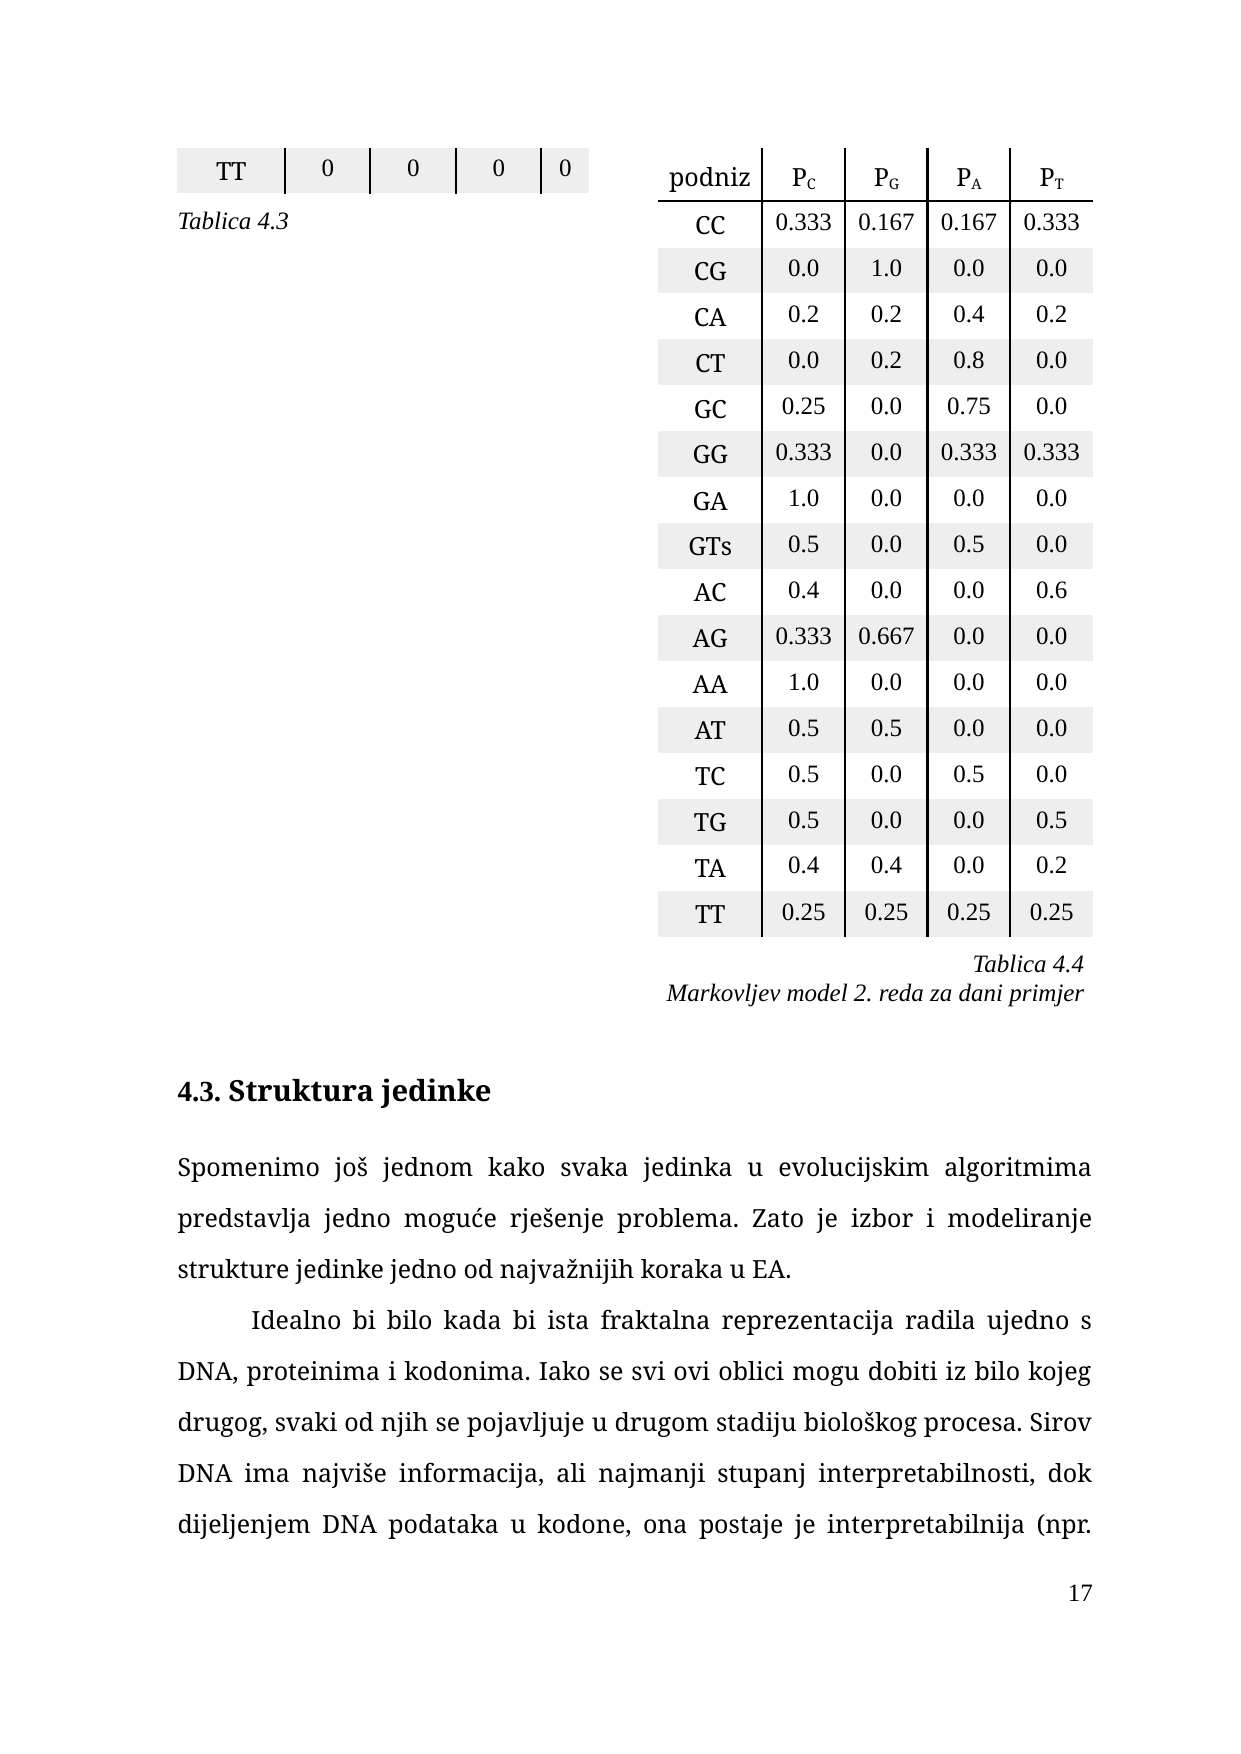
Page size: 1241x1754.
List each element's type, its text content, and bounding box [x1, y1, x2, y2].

table_cell AA [658, 661, 761, 707]
table_cell 0.0 [846, 431, 926, 477]
table_cell 0.0 [1011, 661, 1093, 707]
table_cell 0.25 [1011, 891, 1093, 937]
table_cell 0.0 [929, 477, 1009, 523]
table_cell 0.0 [929, 799, 1009, 845]
table_cell TT [177, 148, 284, 193]
text Tablica 4.3 [177, 206, 635, 235]
table_cell AT [658, 707, 761, 753]
table_cell 0.0 [846, 799, 926, 845]
table_cell 0.5 [763, 753, 844, 799]
table_cell 0.5 [763, 523, 844, 569]
table_cell 1.0 [846, 248, 926, 293]
table_cell 0.0 [846, 569, 926, 615]
table_cell 0.0 [846, 661, 926, 707]
table_cell 0.167 [929, 202, 1009, 247]
table_cell 0.0 [763, 339, 844, 385]
table_cell 0.4 [763, 569, 844, 615]
table_cell 0.0 [1011, 615, 1093, 661]
table_cell 0.25 [763, 385, 844, 431]
table_cell 0.2 [1011, 294, 1093, 339]
table_cell 0.0 [846, 753, 926, 799]
table_cell 0.0 [1011, 707, 1093, 753]
table_cell 0.0 [846, 385, 926, 431]
table_cell 1.0 [763, 661, 844, 707]
text Tablica 4.4 [635, 949, 1093, 978]
table_cell 0.333 [763, 202, 844, 247]
table_cell GG [658, 431, 761, 477]
table_header PA [929, 148, 1009, 199]
table_cell TG [658, 799, 761, 845]
table_cell 0.25 [763, 891, 844, 937]
table_cell 0.6 [1011, 569, 1093, 615]
table_cell 0 [542, 148, 589, 193]
table_cell 0.4 [846, 845, 926, 891]
table_cell 0.0 [929, 661, 1009, 707]
table_cell 0.5 [846, 707, 926, 753]
table_cell TA [658, 845, 761, 891]
table_cell CT [658, 339, 761, 385]
table_cell GA [658, 477, 761, 523]
table_cell 0.2 [1011, 845, 1093, 891]
table_header PT [1011, 148, 1093, 199]
table_cell 0.0 [929, 707, 1009, 753]
text Idealno bi bilo kada bi ista fraktalna reprezentacija radila ujedno s DNA, proteinima i kodonima. Iako se svi ovi oblici mogu dobiti iz bilo kojeg drugog, svaki od njih se pojavljuje u drugom stadiju biološkog procesa. Sirov DNA ima najviše informacija, ali najmanji stupanj interpretabilnosti, dok dijeljenjem DNA podataka u kodone, ona postaje je interpretabilnija (npr. [177, 1302, 1093, 1541]
table_cell TC [658, 753, 761, 799]
table_cell 0.333 [1011, 202, 1093, 247]
table_cell 0.333 [929, 431, 1009, 477]
table_cell 0.5 [929, 523, 1009, 569]
table_cell 0.333 [763, 615, 844, 661]
table_cell 0.0 [1011, 385, 1093, 431]
table_cell GTs [658, 523, 761, 569]
table_cell CA [658, 294, 761, 339]
table_cell 0.75 [929, 385, 1009, 431]
table_cell 0.0 [1011, 248, 1093, 293]
table_cell 0.0 [846, 477, 926, 523]
table_cell 0.0 [929, 845, 1009, 891]
table_cell 0.0 [929, 248, 1009, 293]
table_cell 0.0 [763, 248, 844, 293]
table_cell 0.5 [1011, 799, 1093, 845]
table_cell AG [658, 615, 761, 661]
table_cell 0.2 [763, 294, 844, 339]
table_cell 0.333 [1011, 431, 1093, 477]
table_cell 0.2 [846, 339, 926, 385]
table_cell 0.5 [929, 753, 1009, 799]
table_cell 0.667 [846, 615, 926, 661]
table_cell 0.4 [929, 294, 1009, 339]
table_cell TT [658, 891, 761, 937]
table_cell 0.5 [763, 799, 844, 845]
table_cell AC [658, 569, 761, 615]
table_cell 0.0 [929, 569, 1009, 615]
table_cell 0.0 [846, 523, 926, 569]
table_cell 0.333 [763, 431, 844, 477]
table_cell 0.25 [846, 891, 926, 937]
table_cell 1.0 [763, 477, 844, 523]
table_header PG [846, 148, 926, 199]
table_cell 0.0 [929, 615, 1009, 661]
table_cell 0.5 [763, 707, 844, 753]
table_cell 0 [371, 148, 455, 193]
table_cell 0 [457, 148, 540, 193]
table_header podniz [658, 148, 761, 199]
table_cell 0.0 [1011, 753, 1093, 799]
table_cell GC [658, 385, 761, 431]
table_cell CG [658, 248, 761, 293]
text Markovljev model 2. reda za dani primjer [635, 978, 1093, 1006]
subtitle 4.3. Struktura jedinke [177, 1070, 1093, 1109]
table_cell 0.0 [1011, 477, 1093, 523]
table_header PC [763, 148, 844, 199]
table_cell 0.8 [929, 339, 1009, 385]
table_cell 0.0 [1011, 339, 1093, 385]
table_cell 0 [286, 148, 369, 193]
table_cell 0.4 [763, 845, 844, 891]
text Spomenimo još jednom kako svaka jedinka u evolucijskim algoritmima predstavlja jedno moguće rješenje problema. Zato je izbor i modeliranje strukture jedinke jedno od najvažnijih koraka u EA. [177, 1149, 1093, 1285]
table_cell 0.167 [846, 202, 926, 247]
table_cell 0.2 [846, 294, 926, 339]
table_cell CC [658, 202, 761, 247]
table_cell 0.0 [1011, 523, 1093, 569]
table_cell 0.25 [929, 891, 1009, 937]
